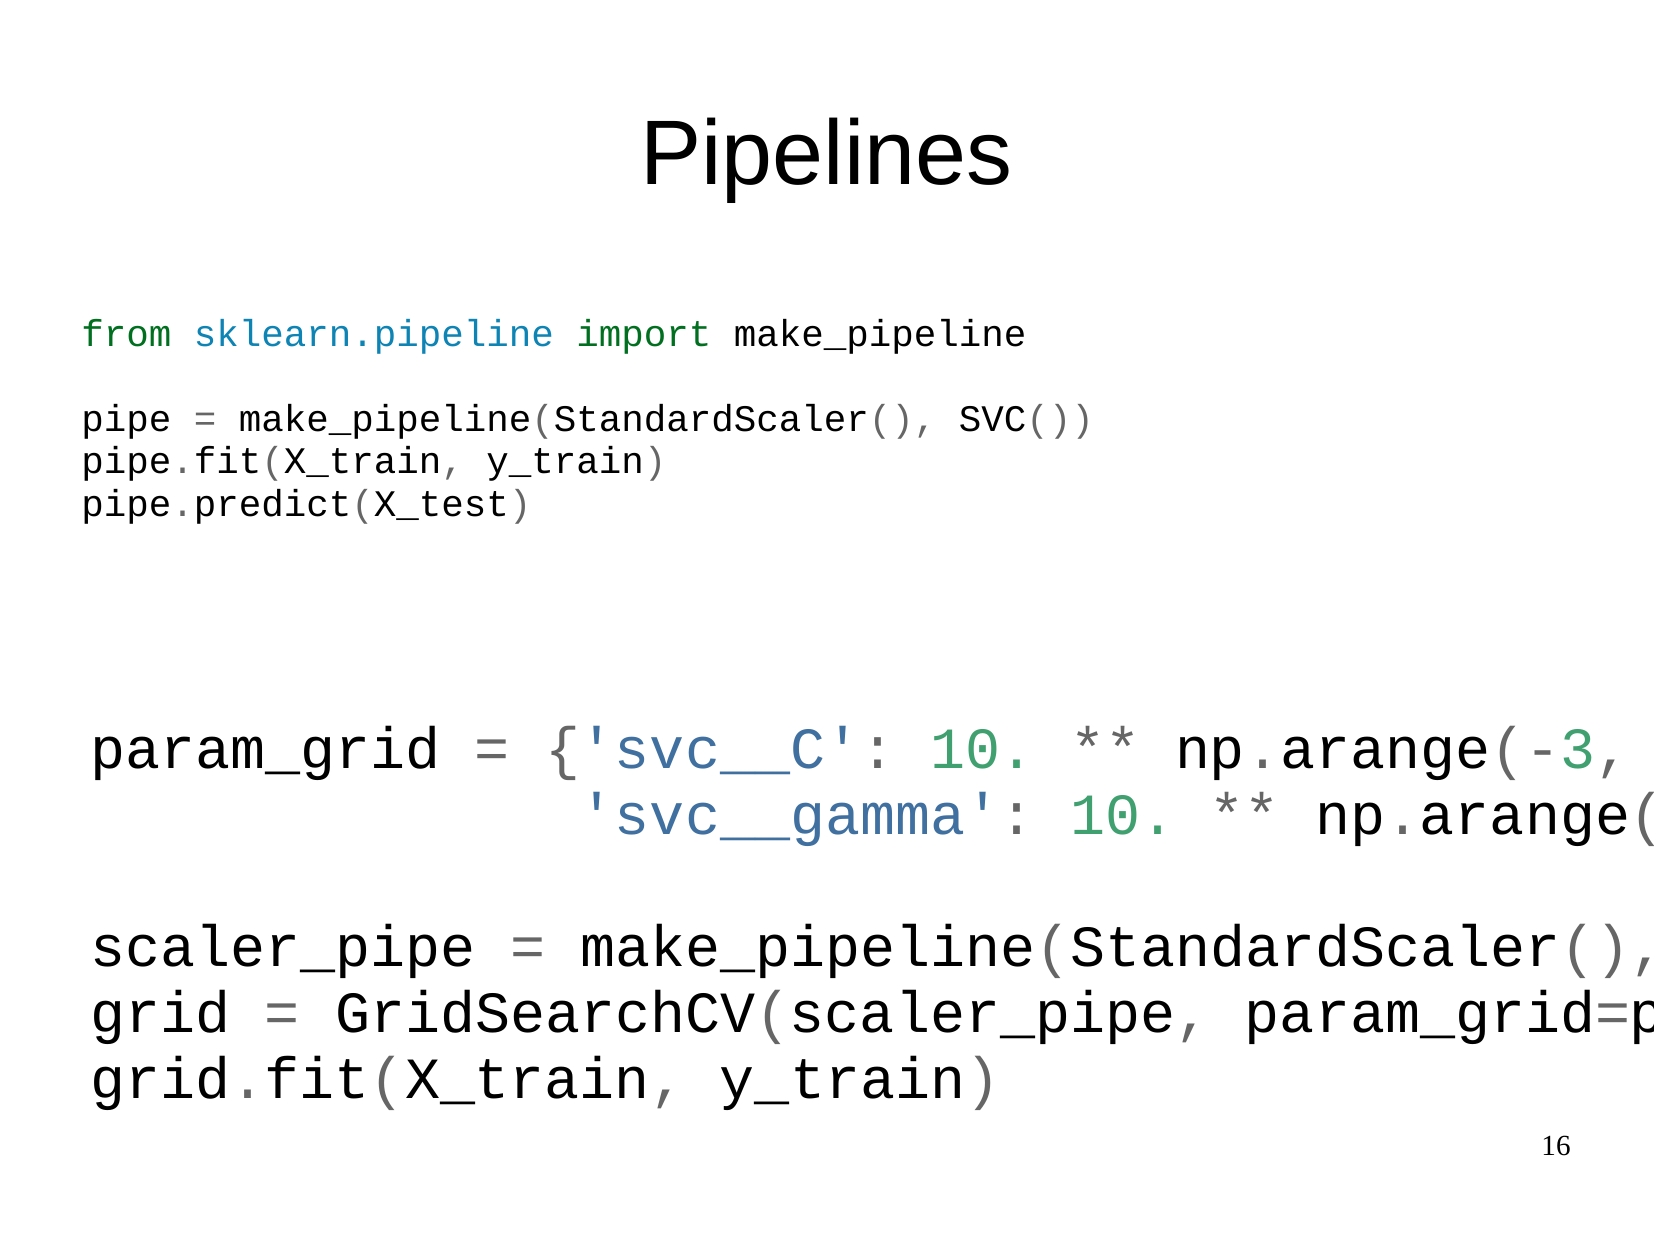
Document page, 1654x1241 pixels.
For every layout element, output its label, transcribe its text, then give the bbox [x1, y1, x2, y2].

text_box param_grid = {'svc__C': 10. ** np.arange(-3, 3), 'svc__gamma': 10. ** np.arange(-3, 3)} scaler_pipe = make_pipeline(StandardScaler(), SVC()) grid = GridSearchCV(scaler_pipe, param_grid=param_grid, cv=5) grid.fit(X_train, y_train) [90, 720, 1654, 1048]
text_box from sklearn.pipeline import make_pipeline pipe = make_pipeline(StandardScaler(), SVC()) pipe.fit(X_train, y_train) pipe.predict(X_test) [81, 315, 1094, 529]
title Pipelines [82, 49, 1571, 257]
